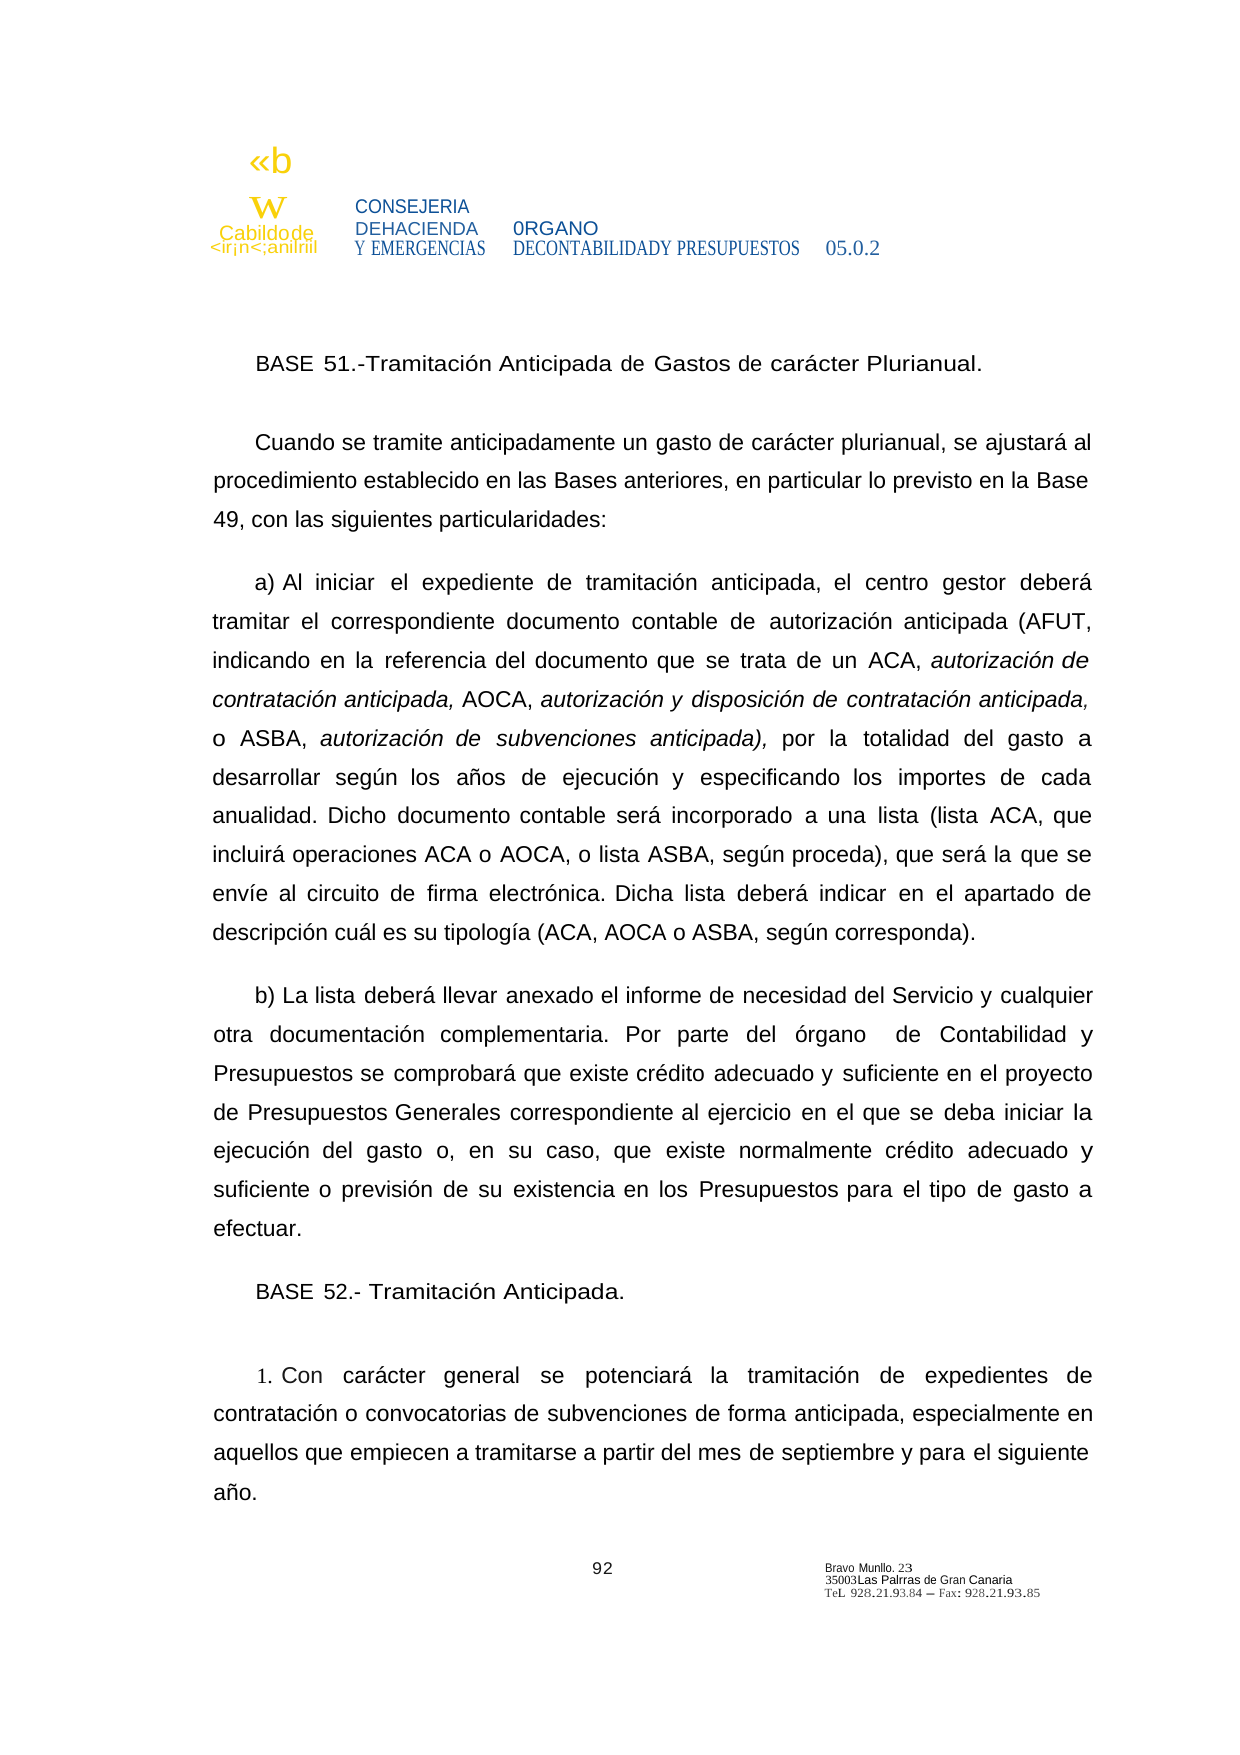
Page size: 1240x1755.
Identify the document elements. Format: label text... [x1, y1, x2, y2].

text Cuando se tramite anticipadamente un gasto de carácter plurianual, se ajustará al procedimiento establecido en las Bases anteriores, en particular lo previsto en la Base [213, 429, 1092, 493]
text TeL 928.21.93.84 - Fax: 928.21.93.85 [824, 1587, 1240, 1600]
text 92 Bravo Munllo. 23 [592, 1559, 1240, 1577]
text 49, con las siguientes particularidades: [213, 506, 1240, 533]
text b) La lista deberá llevar anexado el informe de necesidad del Servicio y cualquier otra documentación complementaria. Por parte del órgano de Contabilidad y Presupuestos se comprobará que existe crédito adecuado y suficiente en el proyecto de Presupuestos Generales correspondiente al ejercicio en el que se deba iniciar la ejecución del gasto o, en su caso, que existe normalmente crédito adecuado y suficiente o previsión de su existencia en los Presupuestos para el tipo de gasto a efectuar. [213, 982, 1093, 1242]
text 1. Con carácter general se potenciará la tramitación de expedientes de contratación o convocatorias de subvenciones de forma anticipada, especialmente en aquellos que empiecen a tramitarse a partir del mes de septiembre y para el siguiente [213, 1362, 1094, 1465]
text 35003Las Palrras de Gran Canaria [825, 1577, 1240, 1587]
text BASE 51.-Tramitación Anticipada de Gastos de carácter Plurianual. [255, 351, 1240, 376]
text año. [213, 1478, 1240, 1504]
text a) Al iniciar el expediente de tramitación anticipada, el centro gestor deberá tramitar el correspondiente documento contable de autorización anticipada (AFUT, indicando en la referencia del documento que se trata de un ACA, autorización de contratación anticipada, AOCA, autorización y disposición de contratación anticipada, o ASBA, autorización de subvenciones anticipada), por la totalidad del gasto a desarrollar según los años de ejecución y especificando los importes de cada anualidad. Dicho documento contable será incorporado a una lista (lista ACA, que incluirá operaciones ACA o AOCA, o lista ASBA, según proceda), que será la que se envíe al circuito de firma electrónica. Dicha lista deberá indicar en el apartado de descripción cuál es su tipología (ACA, AOCA o ASBA, según corresponda). [212, 569, 1092, 946]
text BASE 52.- Tramitación Anticipada. [255, 1279, 1240, 1304]
